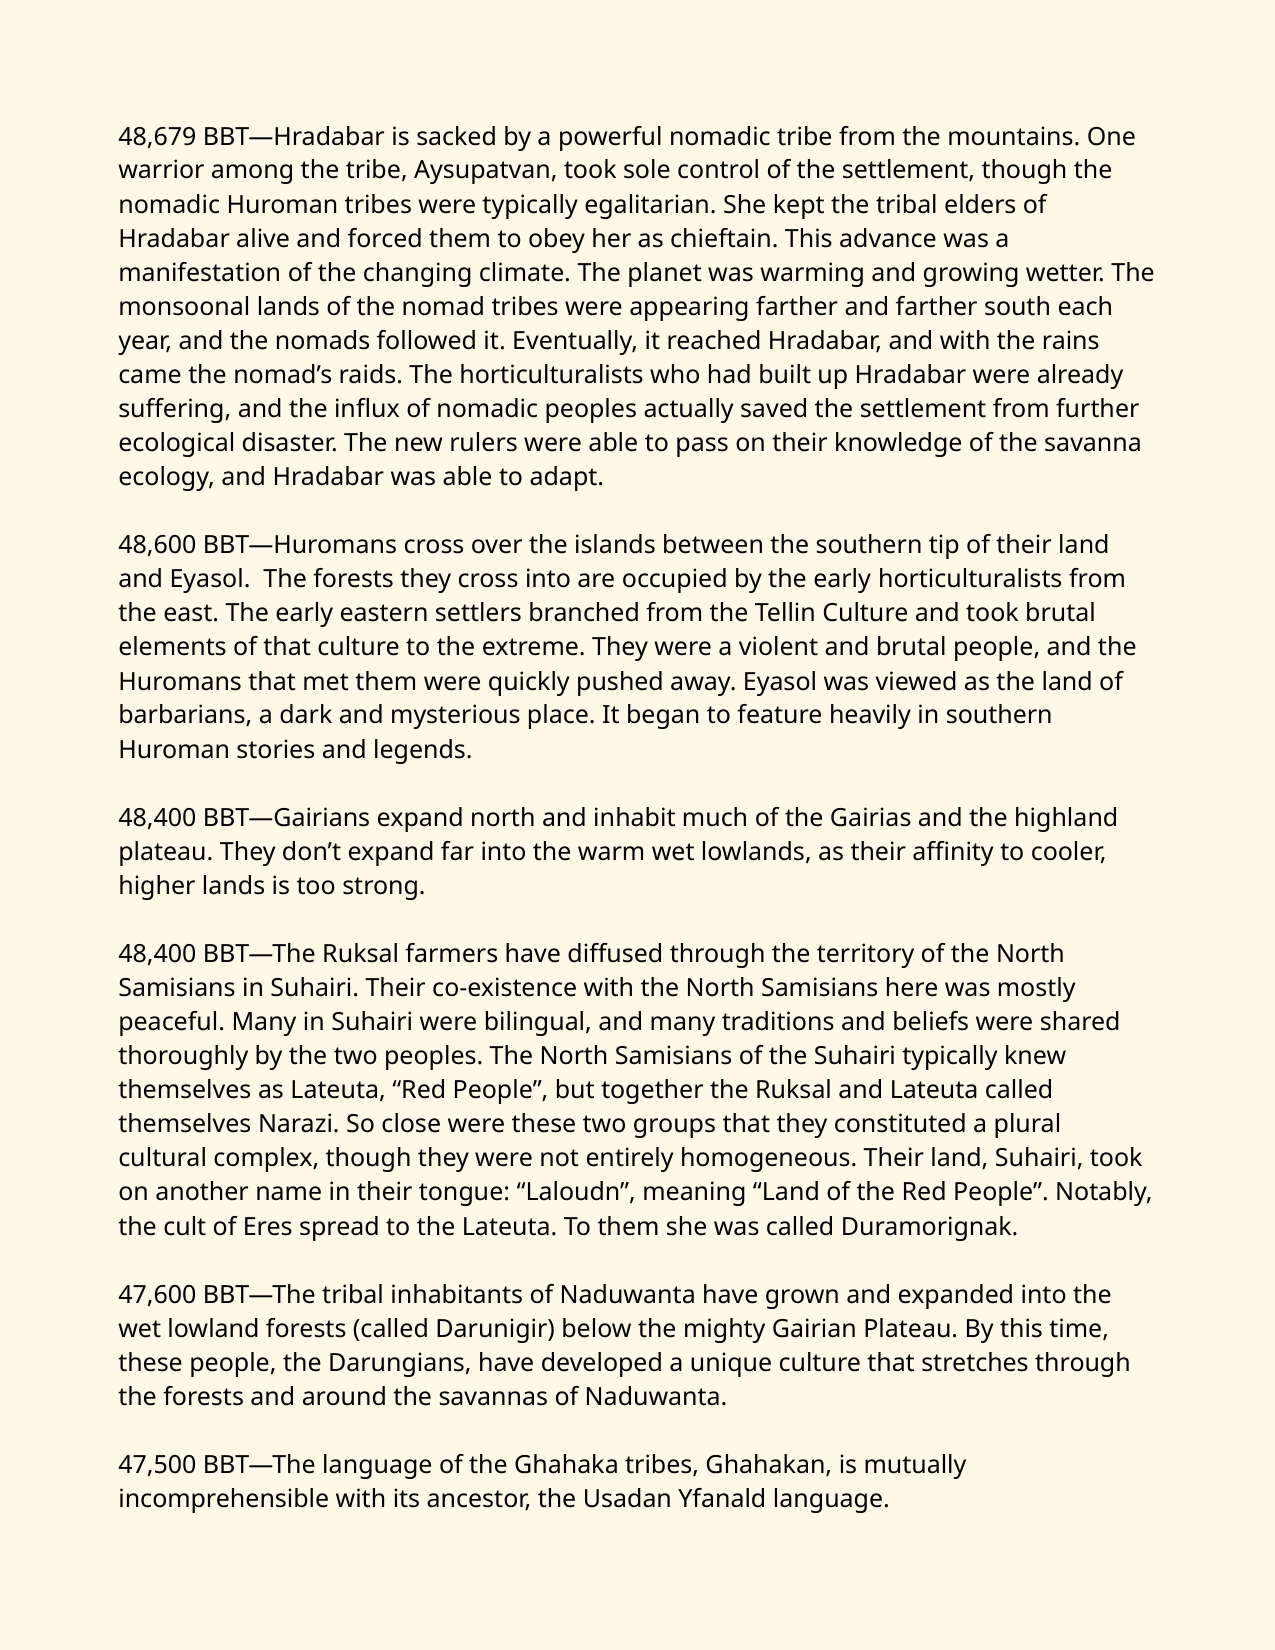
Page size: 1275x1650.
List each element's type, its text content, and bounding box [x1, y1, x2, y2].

text 48,400 BBT—The Ruksal farmers have diffused through the territory of the North Samisians in Suhairi. Their co-existence with the North Samisians here was mostly peaceful. Many in Suhairi were bilingual, and many traditions and beliefs were shared thoroughly by the two peoples. The North Samisians of the Suhairi typically knew themselves as Lateuta, “Red People”, but together the Ruksal and Lateuta called themselves Narazi. So close were these two groups that they constituted a plural cultural complex, though they were not entirely homogeneous. Their land, Suhairi, took on another name in their tongue: “Laloudn”, meaning “Land of the Red People”. Notably, the cult of Eres spread to the Lateuta. To them she was called Duramorignak. [118, 936, 1157, 1242]
text 48,400 BBT—Gairians expand north and inhabit much of the Gairias and the highland plateau. They don’t expand far into the warm wet lowlands, as their affinity to cooler, higher lands is too strong. [118, 799, 1157, 902]
text 48,679 BBT—Hradabar is sacked by a powerful nomadic tribe from the mountains. One warrior among the tribe, Aysupatvan, took sole control of the settlement, though the nomadic Huroman tribes were typically egalitarian. She kept the tribal elders of Hradabar alive and forced them to obey her as chieftain. This advance was a manifestation of the changing climate. The planet was warming and growing wetter. The monsoonal lands of the nomad tribes were appearing farther and farther south each year, and the nomads followed it. Eventually, it reached Hradabar, and with the rains came the nomad’s raids. The horticulturalists who had built up Hradabar were already suffering, and the influx of nomadic peoples actually saved the settlement from further ecological disaster. The new rulers were able to pass on their knowledge of the savanna ecology, and Hradabar was able to adapt. [118, 118, 1157, 493]
text 47,500 BBT—The language of the Ghahaka tribes, Ghahakan, is mutually incomprehensible with its ancestor, the Usadan Yfanald language. [118, 1447, 1157, 1515]
text 47,600 BBT—The tribal inhabitants of Naduwanta have grown and expanded into the wet lowland forests (called Darunigir) below the mighty Gairian Plateau. By this time, these people, the Darungians, have developed a unique culture that stretches through the forests and around the savannas of Naduwanta. [118, 1276, 1157, 1412]
text 48,600 BBT—Huromans cross over the islands between the southern tip of their land and Eyasol. The forests they cross into are occupied by the early horticulturalists from the east. The early eastern settlers branched from the Tellin Culture and took brutal elements of that culture to the extreme. They were a violent and brutal people, and the Huromans that met them were quickly pushed away. Eyasol was viewed as the land of barbarians, a dark and mysterious place. It began to feature heavily in southern Huroman stories and legends. [118, 527, 1157, 765]
